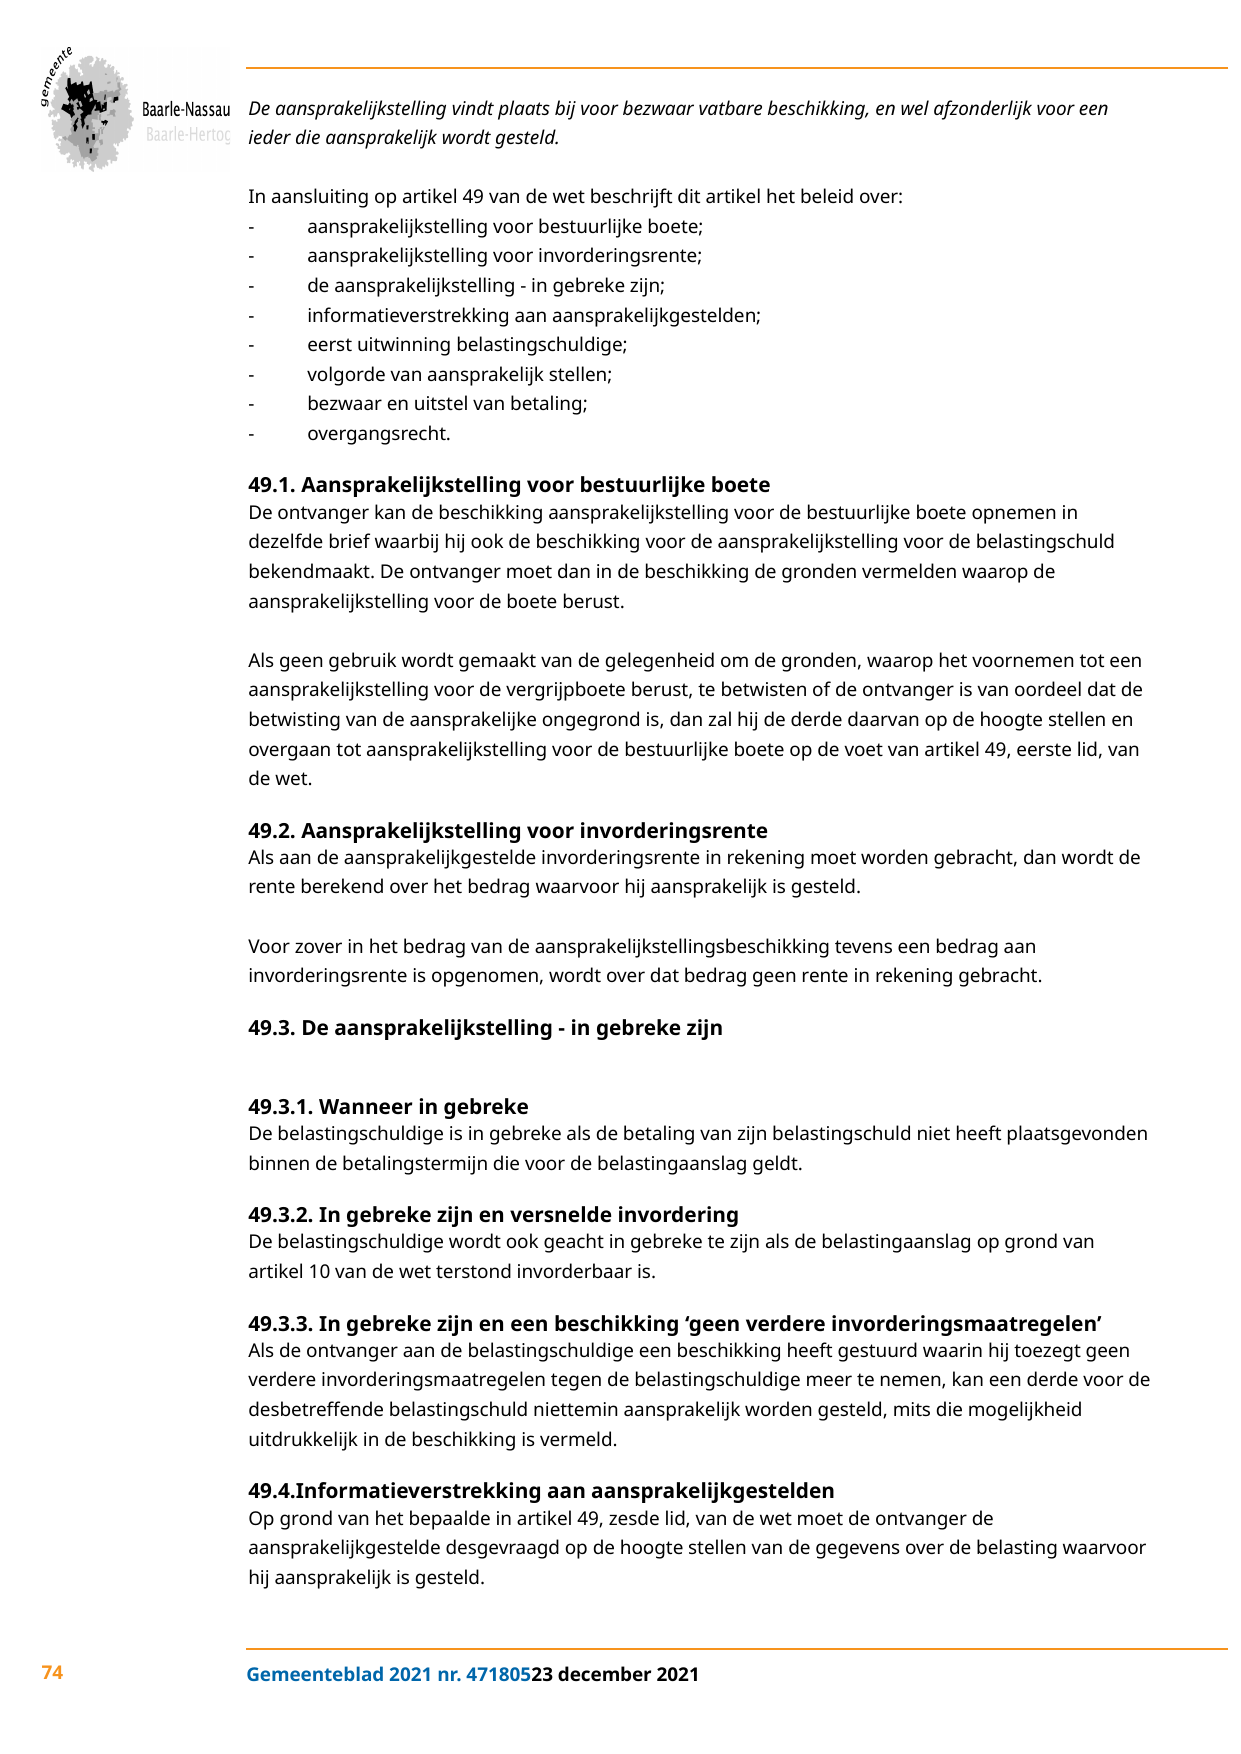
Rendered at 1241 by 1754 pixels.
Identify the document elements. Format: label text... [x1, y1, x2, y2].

text De ontvanger kan de beschikking aansprakelijkstelling voor de bestuurlijke boete opnemen in dezelfde brief waarbij hij ook de beschikking voor de aansprakelijkstelling voor de belastingschuld bekendmaakt. De ontvanger moet dan in de beschikking de gronden vermelden waarop de aansprakelijkstelling voor de boete berust. [248, 499, 1152, 613]
list aansprakelijkstelling voor bestuurlijke boete; [248, 213, 1152, 239]
list aansprakelijkstelling voor invorderingsrente; [248, 243, 1152, 268]
list volgorde van aansprakelijk stellen; [248, 361, 1152, 387]
text Als aan de aansprakelijkgestelde invorderingsrente in rekening moet worden gebracht, dan wordt de rente berekend over het bedrag waarvoor hij aansprakelijk is gesteld. [248, 844, 1152, 899]
picture [41, 47, 231, 172]
list informatieverstrekking aan aansprakelijkgestelden; [248, 302, 1152, 328]
text De aansprakelijkstelling vindt plaats bij voor bezwaar vatbare beschikking, en wel afzonderlijk voor een ieder die aansprakelijk wordt gesteld. [248, 95, 1152, 150]
text De belastingschuldige is in gebreke als de betaling van zijn belastingschuld niet heeft plaatsgevonden binnen de betalingstermijn die voor de belastingaanslag geldt. [248, 1120, 1152, 1176]
list eerst uitwinning belastingschuldige; [248, 331, 1152, 357]
list overgangsrecht. [248, 420, 1152, 446]
text 49.3.1. Wanneer in gebreke [248, 1092, 1152, 1120]
text Voor zover in het bedrag van de aansprakelijkstellingsbeschikking tevens een bedrag aan invorderingsrente is opgenomen, wordt over dat bedrag geen rente in rekening gebracht. [248, 933, 1152, 988]
text 49.4.Informatieverstrekking aan aansprakelijkgestelden [248, 1476, 1152, 1505]
text Op grond van het bepaalde in artikel 49, zesde lid, van de wet moet de ontvanger de aansprakelijkgestelde desgevraagd op de hoogte stellen van de gegevens over de belasting waarvoor hij aansprakelijk is gesteld. [248, 1505, 1152, 1589]
text De belastingschuldige wordt ook geacht in gebreke te zijn als de belastingaanslag op grond van artikel 10 van de wet terstond invorderbaar is. [248, 1229, 1152, 1284]
text 49.2. Aansprakelijkstelling voor invorderingsrente [248, 816, 1152, 844]
text 49.1. Aansprakelijkstelling voor bestuurlijke boete [248, 471, 1152, 499]
list de aansprakelijkstelling - in gebreke zijn; [248, 272, 1152, 298]
text 49.3.3. In gebreke zijn en een beschikking ‘geen verdere invorderingsmaatregelen’ [248, 1309, 1152, 1337]
text 49.3.2. In gebreke zijn en versnelde invordering [248, 1200, 1152, 1229]
text 49.3. De aansprakelijkstelling - in gebreke zijn [248, 1013, 1152, 1041]
list bezwaar en uitstel van betaling; [248, 391, 1152, 416]
text Als de ontvanger aan de belastingschuldige een beschikking heeft gestuurd waarin hij toezegt geen verdere invorderingsmaatregelen tegen de belastingschuldige meer te nemen, kan een derde voor de desbetreffende belastingschuld niettemin aansprakelijk worden gesteld, mits die mogelijkheid uitdrukkelijk in de beschikking is vermeld. [248, 1337, 1152, 1452]
text In aansluiting op artikel 49 van de wet beschrijft dit artikel het beleid over: [248, 183, 1152, 209]
text Als geen gebruik wordt gemaakt van de gelegenheid om de gronden, waarop het voornemen tot een aansprakelijkstelling voor de vergrijpboete berust, te betwisten of de ontvanger is van oordeel dat de betwisting van de aansprakelijke ongegrond is, dan zal hij de derde daarvan op de hoogte stellen en overgaan tot aansprakelijkstelling voor de bestuurlijke boete op de voet van artikel 49, eerste lid, van de wet. [248, 647, 1152, 791]
